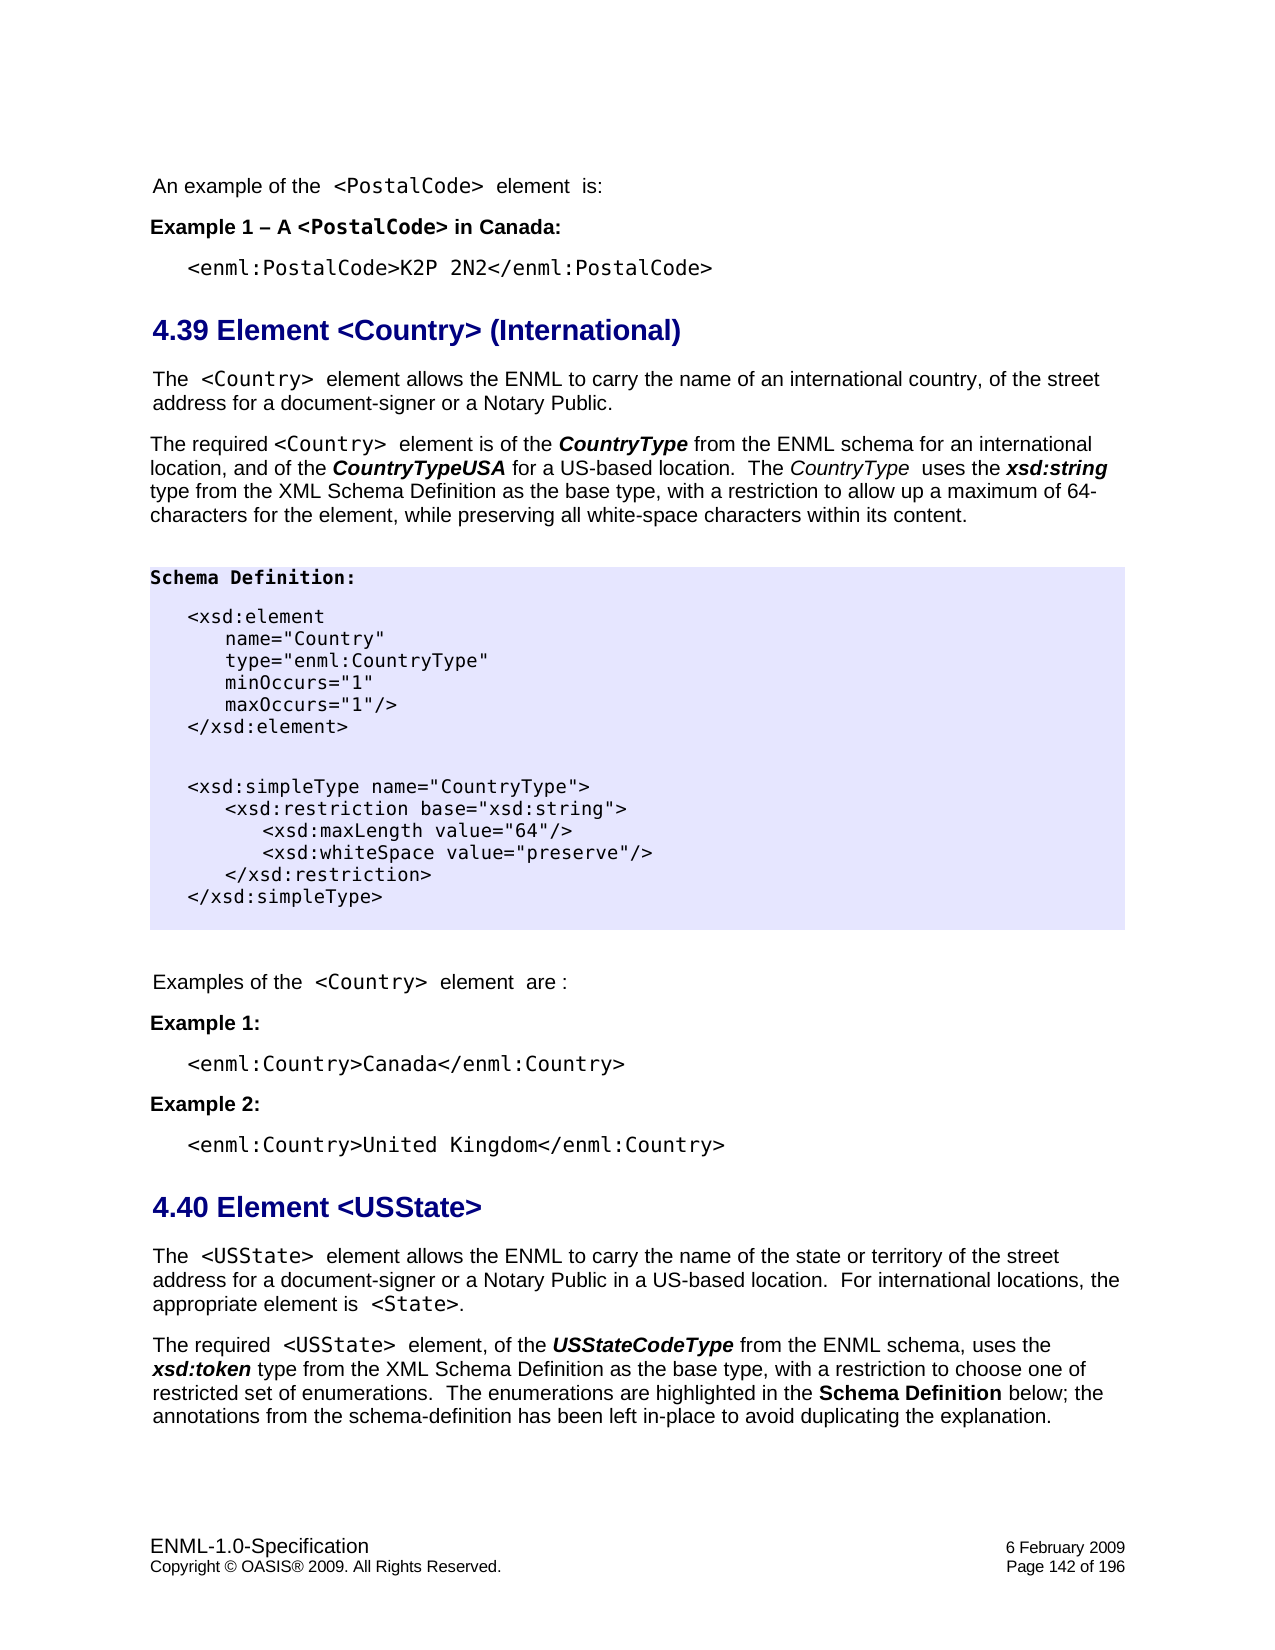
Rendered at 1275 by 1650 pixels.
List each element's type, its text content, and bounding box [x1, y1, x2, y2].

text Schema Definition: [150, 567, 1125, 589]
subtitle Element <Country> (International) [152, 314, 1125, 346]
text An example of the <PostalCode> element is: [152, 150, 1125, 198]
text <xsd:element name="Country" type="enml:CountryType" minOccurs="1" maxOccurs="1"/> </xsd:element> [150, 606, 1125, 759]
text Example 2: [150, 1093, 1125, 1116]
text The <Country> element allows the ENML to carry the name of an international country, of the street address for a document-signer or a Notary Public. [152, 367, 1125, 415]
text The required <USState> element, of the USStateCodeType from the ENML schema, uses the xsd:token type from the XML Schema Definition as the base type, with a restriction to choose one of restricted set of enumerations. The enumerations are highlighted in the Schema Definition below; the annotations from the schema-definition has been left in-place to avoid duplicating the explanation. [152, 1333, 1125, 1428]
text Example 1 – A <PostalCode> in Canada: [150, 215, 1125, 239]
text The <USState> element allows the ENML to carry the name of the state or territory of the street address for a document-signer or a Notary Public in a US-based location. For international locations, the appropriate element is <State>. [152, 1244, 1125, 1317]
subtitle Element <USState> [152, 1191, 1125, 1223]
text The required <Country> element is of the CountryType from the ENML schema for an international location, and of the CountryTypeUSA for a US-based location. The CountryType uses the xsd:string type from the XML Schema Definition as the base type, with a restriction to allow up a maximum of 64-characters for the element, while preserving all white-space characters within its content. [150, 432, 1125, 550]
text <xsd:simpleType name="CountryType"> <xsd:restriction base="xsd:string"> <xsd:maxLength value="64"/> <xsd:whiteSpace value="preserve"/> </xsd:restriction> </xsd:simpleType> [150, 776, 1125, 930]
text <enml:Country>United Kingdom</enml:Country> [150, 1133, 1125, 1157]
text <enml:Country>Canada</enml:Country> [150, 1052, 1125, 1076]
text Example 1: [150, 1011, 1125, 1035]
text Examples of the <Country> element are : [152, 947, 1125, 995]
text <enml:PostalCode>K2P 2N2</enml:PostalCode> [150, 256, 1125, 280]
